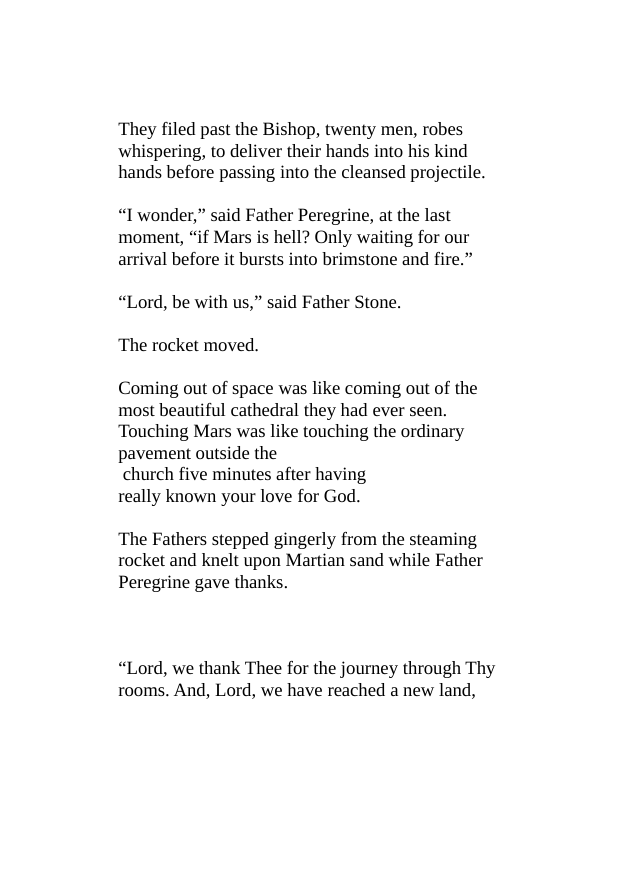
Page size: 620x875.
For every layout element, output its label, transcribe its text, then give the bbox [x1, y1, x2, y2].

text They filed past the Bishop, twenty men, robes whispering, to deliver their hands into his kind hands before passing into the cleansed projectile. “I wonder,” said Father Peregrine, at the last moment, “if Mars is hell? Only waiting for our arrival before it bursts into brimstone and fire.” “Lord, be with us,” said Father Stone. The rocket moved. Coming out of space was like coming out of the most beautiful cathedral they had ever seen. Touching Mars was like touching the ordinary pavement outside the [118, 118, 501, 463]
text church five minutes after having really known your love for God. The Fathers stepped gingerly from the steaming rocket and knelt upon Martian sand while Father Peregrine gave thanks. “Lord, we thank Thee for the journey through Thy rooms. And, Lord, we have reached a new land, [118, 463, 501, 700]
